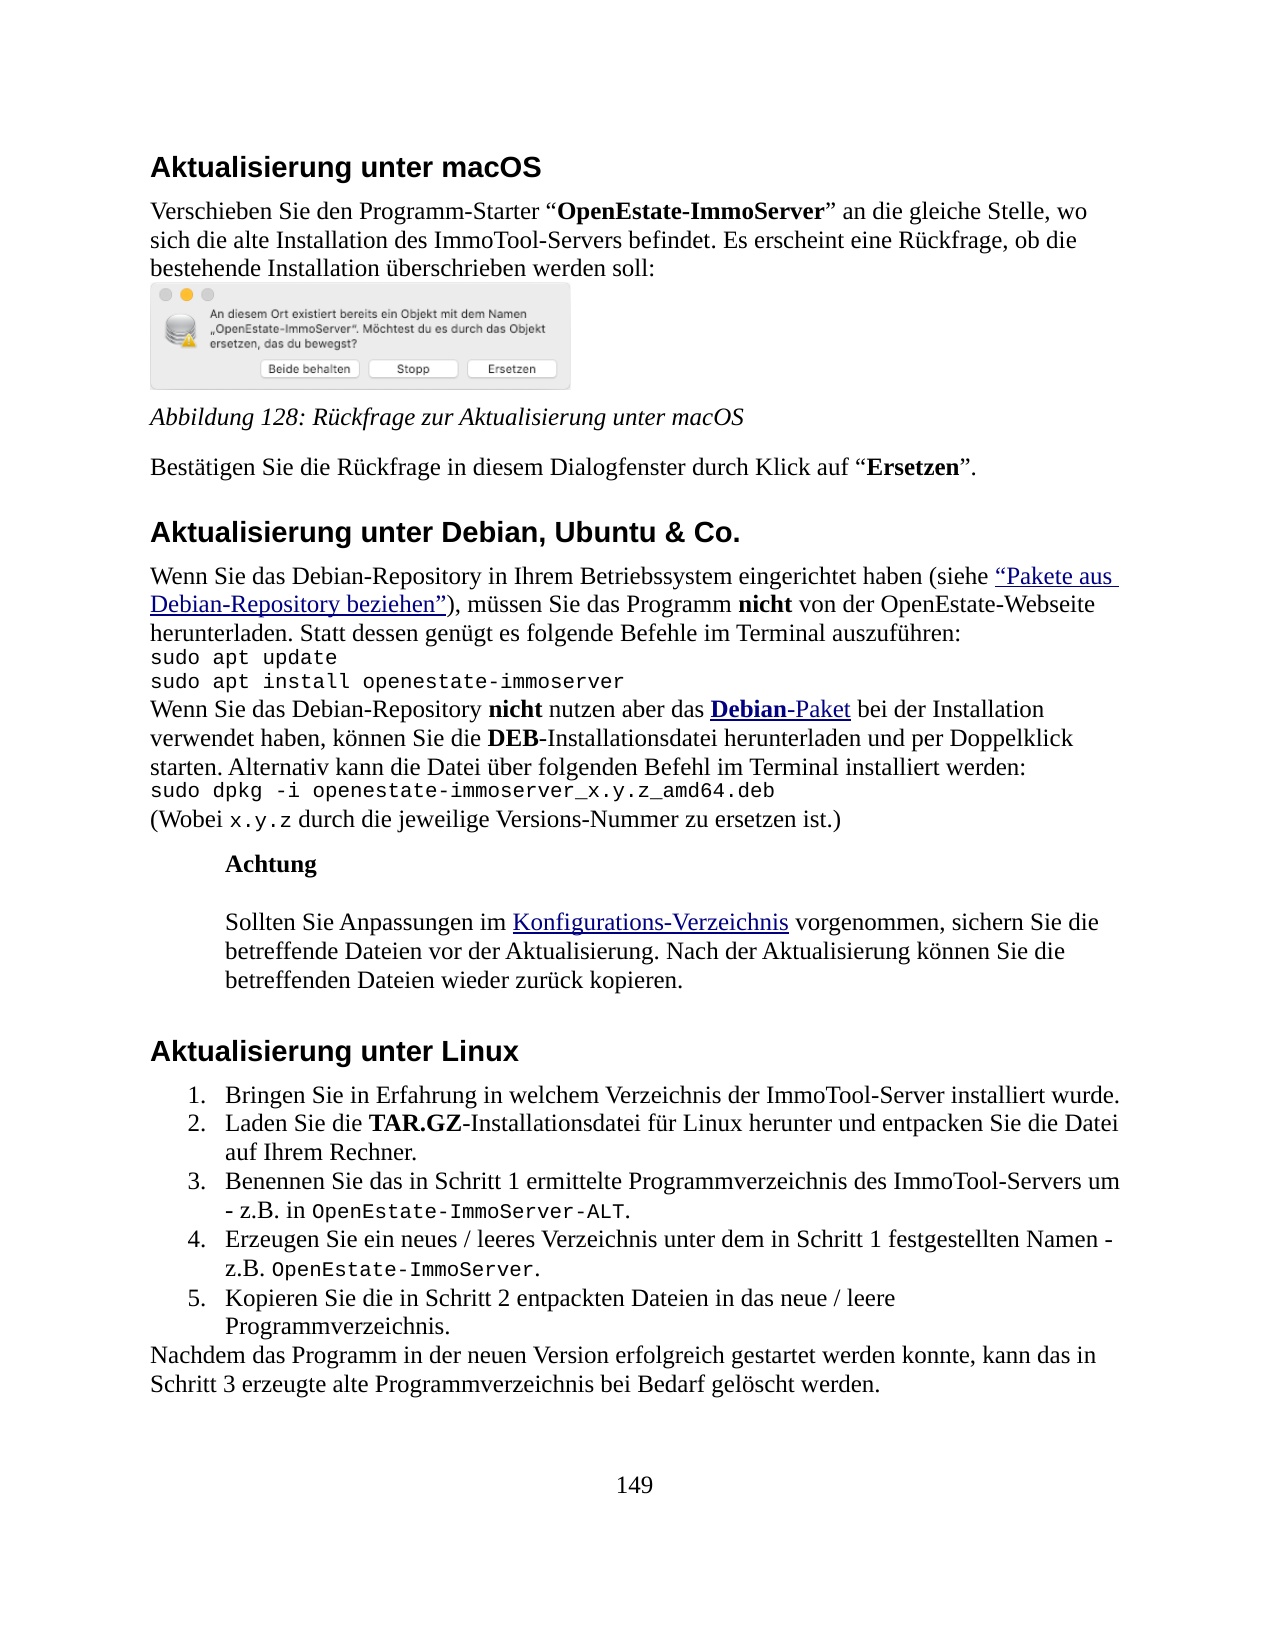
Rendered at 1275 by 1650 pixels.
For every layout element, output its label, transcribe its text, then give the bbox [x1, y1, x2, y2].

subtitle Aktualisierung unter Debian, Ubuntu & Co. [150, 515, 1125, 548]
list Laden Sie die TAR.GZ-Installationsdatei für Linux herunter und entpacken Sie die Datei auf Ihrem Rechner. [187, 1108, 1125, 1166]
text sudo apt update [150, 647, 1125, 671]
text Bestätigen Sie die Rückfrage in diesem Dialogfenster durch Klick auf “Ersetzen”. [150, 452, 1125, 481]
text Abbildung 128: Rückfrage zur Aktualisierung unter macOS [150, 402, 1125, 431]
list Kopieren Sie die in Schritt 2 entpackten Dateien in das neue / leere Programmverzeichnis. [187, 1283, 1125, 1340]
list Erzeugen Sie ein neues / leeres Verzeichnis unter dem in Schritt 1 festgestellten Namen - z.B. OpenEstate-ImmoServer. [187, 1224, 1125, 1283]
picture [150, 282, 571, 390]
list Bringen Sie in Erfahrung in welchem Verzeichnis der ImmoTool-Server installiert wurde. [187, 1080, 1125, 1108]
subtitle Aktualisierung unter macOS [150, 150, 1125, 183]
text sudo dpkg -i openestate-immoserver_x.y.z_amd64.deb [150, 781, 1125, 804]
text Wenn Sie das Debian-Repository nicht nutzen aber das Debian-Paket bei der Installation verwendet haben, können Sie die DEB-Installationsdatei herunterladen und per Doppelklick starten. Alternativ kann die Datei über folgenden Befehl im Terminal installiert werden: [150, 694, 1125, 781]
text Verschieben Sie den Programm-Starter “OpenEstate-ImmoServer” an die gleiche Stelle, wo sich die alte Installation des ImmoTool-Servers befindet. Es erscheint eine Rückfrage, ob die bestehende Installation überschrieben werden soll: [150, 196, 1125, 282]
text sudo apt install openestate-immoserver [150, 671, 1125, 694]
text Sollten Sie Anpassungen im Konfigurations-Verzeichnis vorgenommen, sichern Sie die betreffende Dateien vor der Aktualisierung. Nach der Aktualisierung können Sie die betreffenden Dateien wieder zurück kopieren. [225, 907, 1125, 994]
text (Wobei x.y.z durch die jeweilige Versions-Nummer zu ersetzen ist.) [150, 804, 1125, 834]
list Benennen Sie das in Schritt 1 ermittelte Programmverzeichnis des ImmoTool-Servers um - z.B. in OpenEstate-ImmoServer-ALT. [187, 1166, 1125, 1224]
text Nachdem das Programm in der neuen Version erfolgreich gestartet werden konnte, kann das in Schritt 3 erzeugte alte Programmverzeichnis bei Bedarf gelöscht werden. [150, 1340, 1125, 1398]
text Achtung [225, 849, 1125, 877]
text Wenn Sie das Debian-Repository in Ihrem Betriebssystem eingerichtet haben (siehe “Pakete aus Debian-Repository beziehen”), müssen Sie das Programm nicht von der OpenEstate-Webseite herunterladen. Statt dessen genügt es folgende Befehle im Terminal auszuführen: [150, 561, 1125, 647]
subtitle Aktualisierung unter Linux [150, 1034, 1125, 1067]
